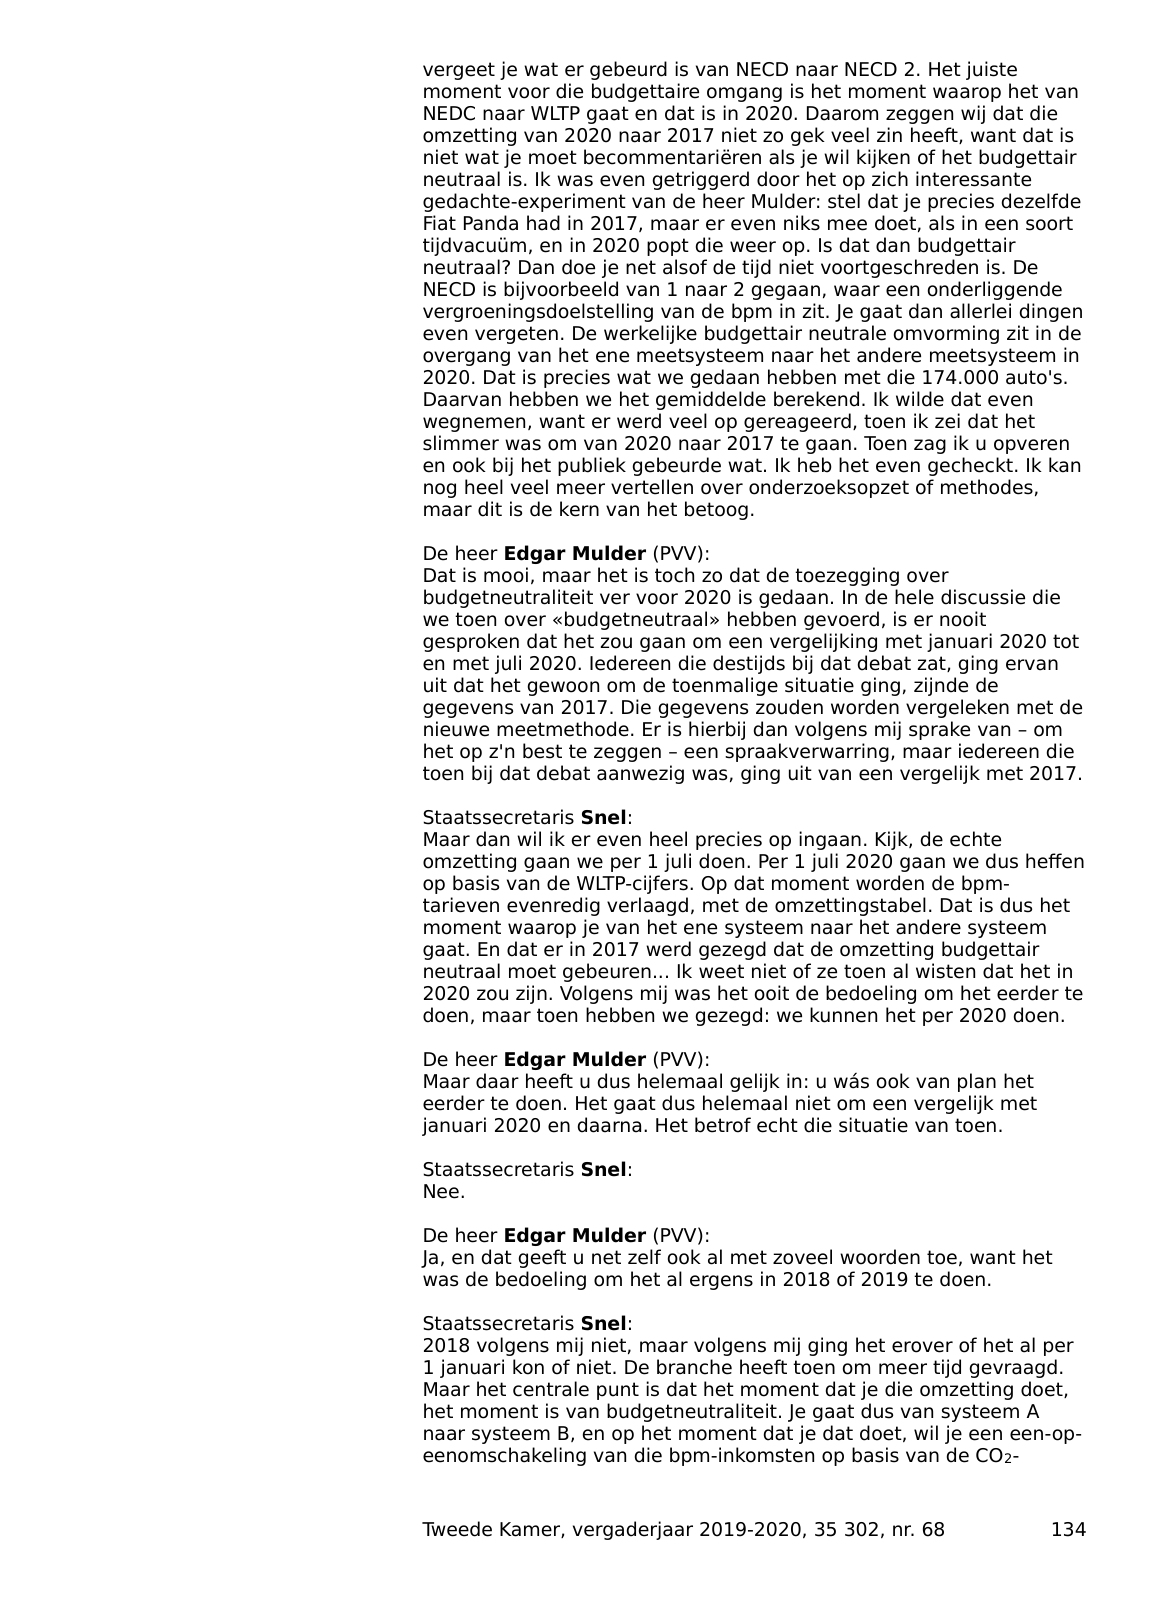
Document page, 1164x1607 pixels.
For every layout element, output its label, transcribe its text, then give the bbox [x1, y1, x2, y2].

text De heer Edgar Mulder (PVV): [422, 543, 1087, 565]
text Ja, en dat geeft u net zelf ook al met zoveel woorden toe, want het was de bedoeling om het al ergens in 2018 of 2019 te doen. [422, 1247, 1087, 1291]
text 2018 volgens mij niet, maar volgens mij ging het erover of het al per 1 januari kon of niet. De branche heeft toen om meer tijd gevraagd. Maar het centrale punt is dat het moment dat je die omzetting doet, het moment is van budgetneutraliteit. Je gaat dus van systeem A naar systeem B, en op het moment dat je dat doet, wil je een een-op-eenomschakeling van die bpm-inkomsten op basis van de CO2- [422, 1335, 1087, 1467]
text De heer Edgar Mulder (PVV): [422, 1225, 1087, 1247]
text Maar dan wil ik er even heel precies op ingaan. Kijk, de echte omzetting gaan we per 1 juli doen. Per 1 juli 2020 gaan we dus heffen op basis van de WLTP-cijfers. Op dat moment worden de bpm-tarieven evenredig verlaagd, met de omzettingstabel. Dat is dus het moment waarop je van het ene systeem naar het andere systeem gaat. En dat er in 2017 werd gezegd dat de omzetting budgettair neutraal moet gebeuren... Ik weet niet of ze toen al wisten dat het in 2020 zou zijn. Volgens mij was het ooit de bedoeling om het eerder te doen, maar toen hebben we gezegd: we kunnen het per 2020 doen. [422, 829, 1087, 1027]
text Staatssecretaris Snel: [422, 1313, 1087, 1335]
text vergeet je wat er gebeurd is van NECD naar NECD 2. Het juiste moment voor die budgettaire omgang is het moment waarop het van NEDC naar WLTP gaat en dat is in 2020. Daarom zeggen wij dat die omzetting van 2020 naar 2017 niet zo gek veel zin heeft, want dat is niet wat je moet becommentariëren als je wil kijken of het budgettair neutraal is. Ik was even getriggerd door het op zich interessante gedachte-experiment van de heer Mulder: stel dat je precies dezelfde Fiat Panda had in 2017, maar er even niks mee doet, als in een soort tijdvacuüm, en in 2020 popt die weer op. Is dat dan budgettair neutraal? Dan doe je net alsof de tijd niet voortgeschreden is. De NECD is bijvoorbeeld van 1 naar 2 gegaan, waar een onderliggende vergroeningsdoelstelling van de bpm in zit. Je gaat dan allerlei dingen even vergeten. De werkelijke budgettair neutrale omvorming zit in de overgang van het ene meetsysteem naar het andere meetsysteem in 2020. Dat is precies wat we gedaan hebben met die 174.000 auto's. Daarvan hebben we het gemiddelde berekend. Ik wilde dat even wegnemen, want er werd veel op gereageerd, toen ik zei dat het slimmer was om van 2020 naar 2017 te gaan. Toen zag ik u opveren en ook bij het publiek gebeurde wat. Ik heb het even gecheckt. Ik kan nog heel veel meer vertellen over onderzoeksopzet of methodes, maar dit is de kern van het betoog. [422, 59, 1087, 521]
text Maar daar heeft u dus helemaal gelijk in: u wás ook van plan het eerder te doen. Het gaat dus helemaal niet om een vergelijk met januari 2020 en daarna. Het betrof echt die situatie van toen. [422, 1071, 1087, 1137]
text Staatssecretaris Snel: [422, 807, 1087, 829]
text Staatssecretaris Snel: [422, 1159, 1087, 1181]
text Nee. [422, 1181, 1087, 1203]
text Dat is mooi, maar het is toch zo dat de toezegging over budgetneutraliteit ver voor 2020 is gedaan. In de hele discussie die we toen over «budgetneutraal» hebben gevoerd, is er nooit gesproken dat het zou gaan om een vergelijking met januari 2020 tot en met juli 2020. Iedereen die destijds bij dat debat zat, ging ervan uit dat het gewoon om de toenmalige situatie ging, zijnde de gegevens van 2017. Die gegevens zouden worden vergeleken met de nieuwe meetmethode. Er is hierbij dan volgens mij sprake van – om het op z'n best te zeggen – een spraakverwarring, maar iedereen die toen bij dat debat aanwezig was, ging uit van een vergelijk met 2017. [422, 565, 1087, 784]
text De heer Edgar Mulder (PVV): [422, 1049, 1087, 1071]
